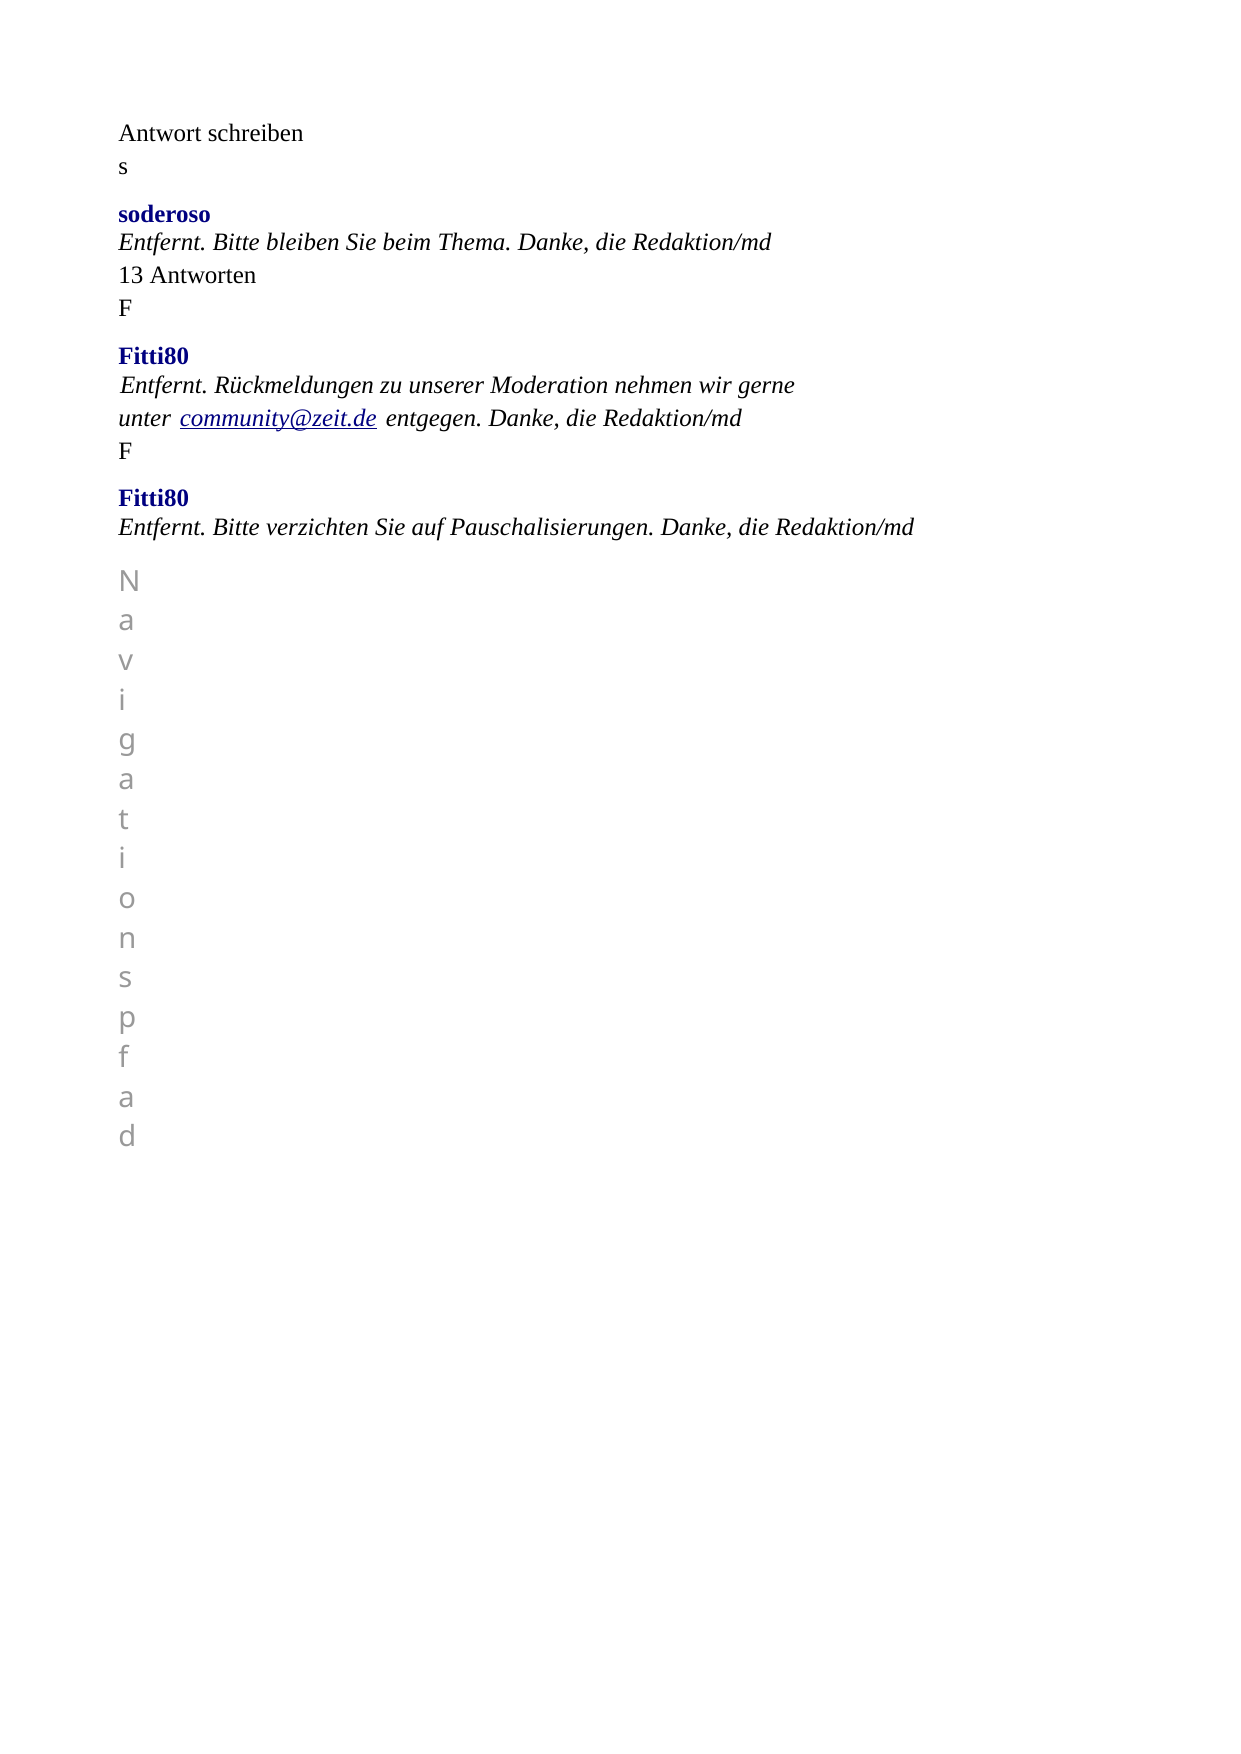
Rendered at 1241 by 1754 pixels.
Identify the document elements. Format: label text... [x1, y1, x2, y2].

text Entfernt. Bitte verzichten Sie auf Pauschalisierungen. Danke, die Redaktion/md [118, 512, 1122, 541]
text F [118, 293, 1122, 322]
text Antwort schreiben [118, 118, 1122, 147]
text s [118, 151, 1122, 180]
text Entfernt. Bitte bleiben Sie beim Thema. Danke, die Redaktion/md [118, 227, 1122, 256]
subtitle soderoso [118, 199, 1122, 227]
text F [118, 436, 1122, 465]
text 13 Antworten [118, 261, 1122, 289]
subtitle Fitti80 [118, 341, 1122, 370]
text Entfernt. Rückmeldungen zu unserer Moderation nehmen wir gerne unter community@zeit.de entgegen. Danke, die Redaktion/md [118, 370, 1122, 432]
subtitle Fitti80 [118, 483, 1122, 512]
